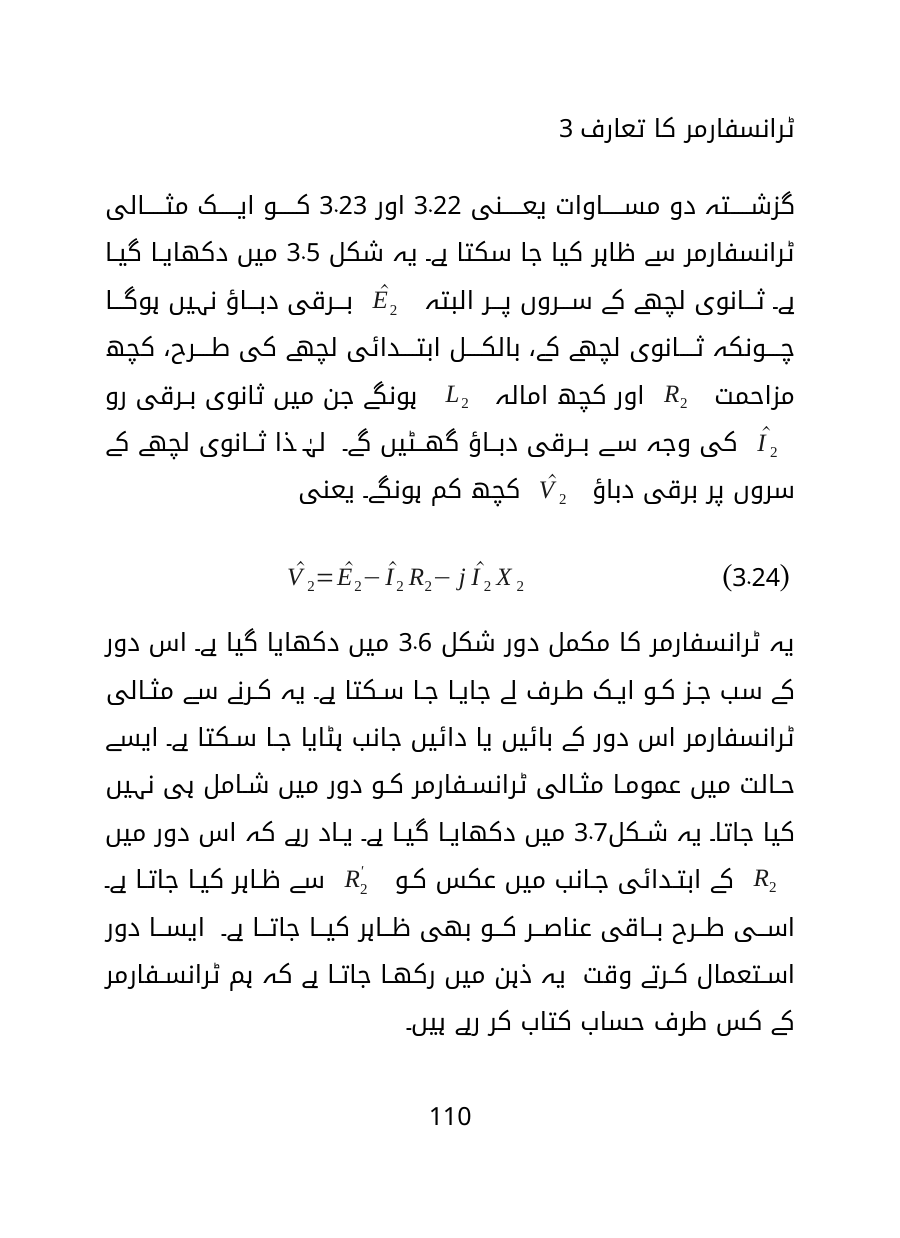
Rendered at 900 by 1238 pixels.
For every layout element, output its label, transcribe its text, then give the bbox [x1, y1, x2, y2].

table_header (3.24) [698, 548, 795, 619]
text یہ ٹرانسفارمر کا مکمل دور شکل 3.6 میں دکھایا گیا ہے۔ اس دور کے سب جز کو ایک طرف لے جایا جا سکتا ہے۔ یہ کرنے سے مثالی ٹرانسفارمر اس دور کے بائیں یا دائیں جانب ہٹایا جا سکتا ہے۔ ایسے حالت میں عموما مثالی ٹرانسفارمر کو دور میں شامل ہی نہیں کیا جاتا۔ یہ شکل3.7 میں دکھایا گیا ہے۔ یاد رہے کہ اس دور میں کے ابتدائی جانب میں عکس کو سے ظاہر کیا جاتا ہے۔ اسی طرح باقی عناصر کو بھی ظاہر کیا جاتا ہے۔ ایسا دور استعمال کرتے وقت یہ ذہن میں رکھا جاتا ہے کہ ہم ٹرانسفارمر کے کس طرف حساب کتاب کر رہے ہیں۔ [105, 619, 795, 1046]
text گزشتہ دو مساوات یعنی 3.22 اور 3.23 کو ایک مثالی ٹرانسفارمر سے ظاہر کیا جا سکتا ہے۔ یہ شکل 3.5 میں دکھایا گیا ہے۔ ثانوی لچھے کے سروں پر البتہ برقی دباؤ نہیں ہوگا چونکہ ثانوی لچھے کے، بالکل ابتدائی لچھے کی طرح، کچھ مزاحمت اور کچھ امالہ ہونگے جن میں ثانوی برقی رو کی وجہ سے برقی دباؤ گھٹیں گے۔ لہٰذا ثانوی لچھے کے سروں پر برقی دباؤ کچھ کم ہونگے۔ یعنی [105, 182, 795, 514]
table_header [105, 548, 698, 619]
